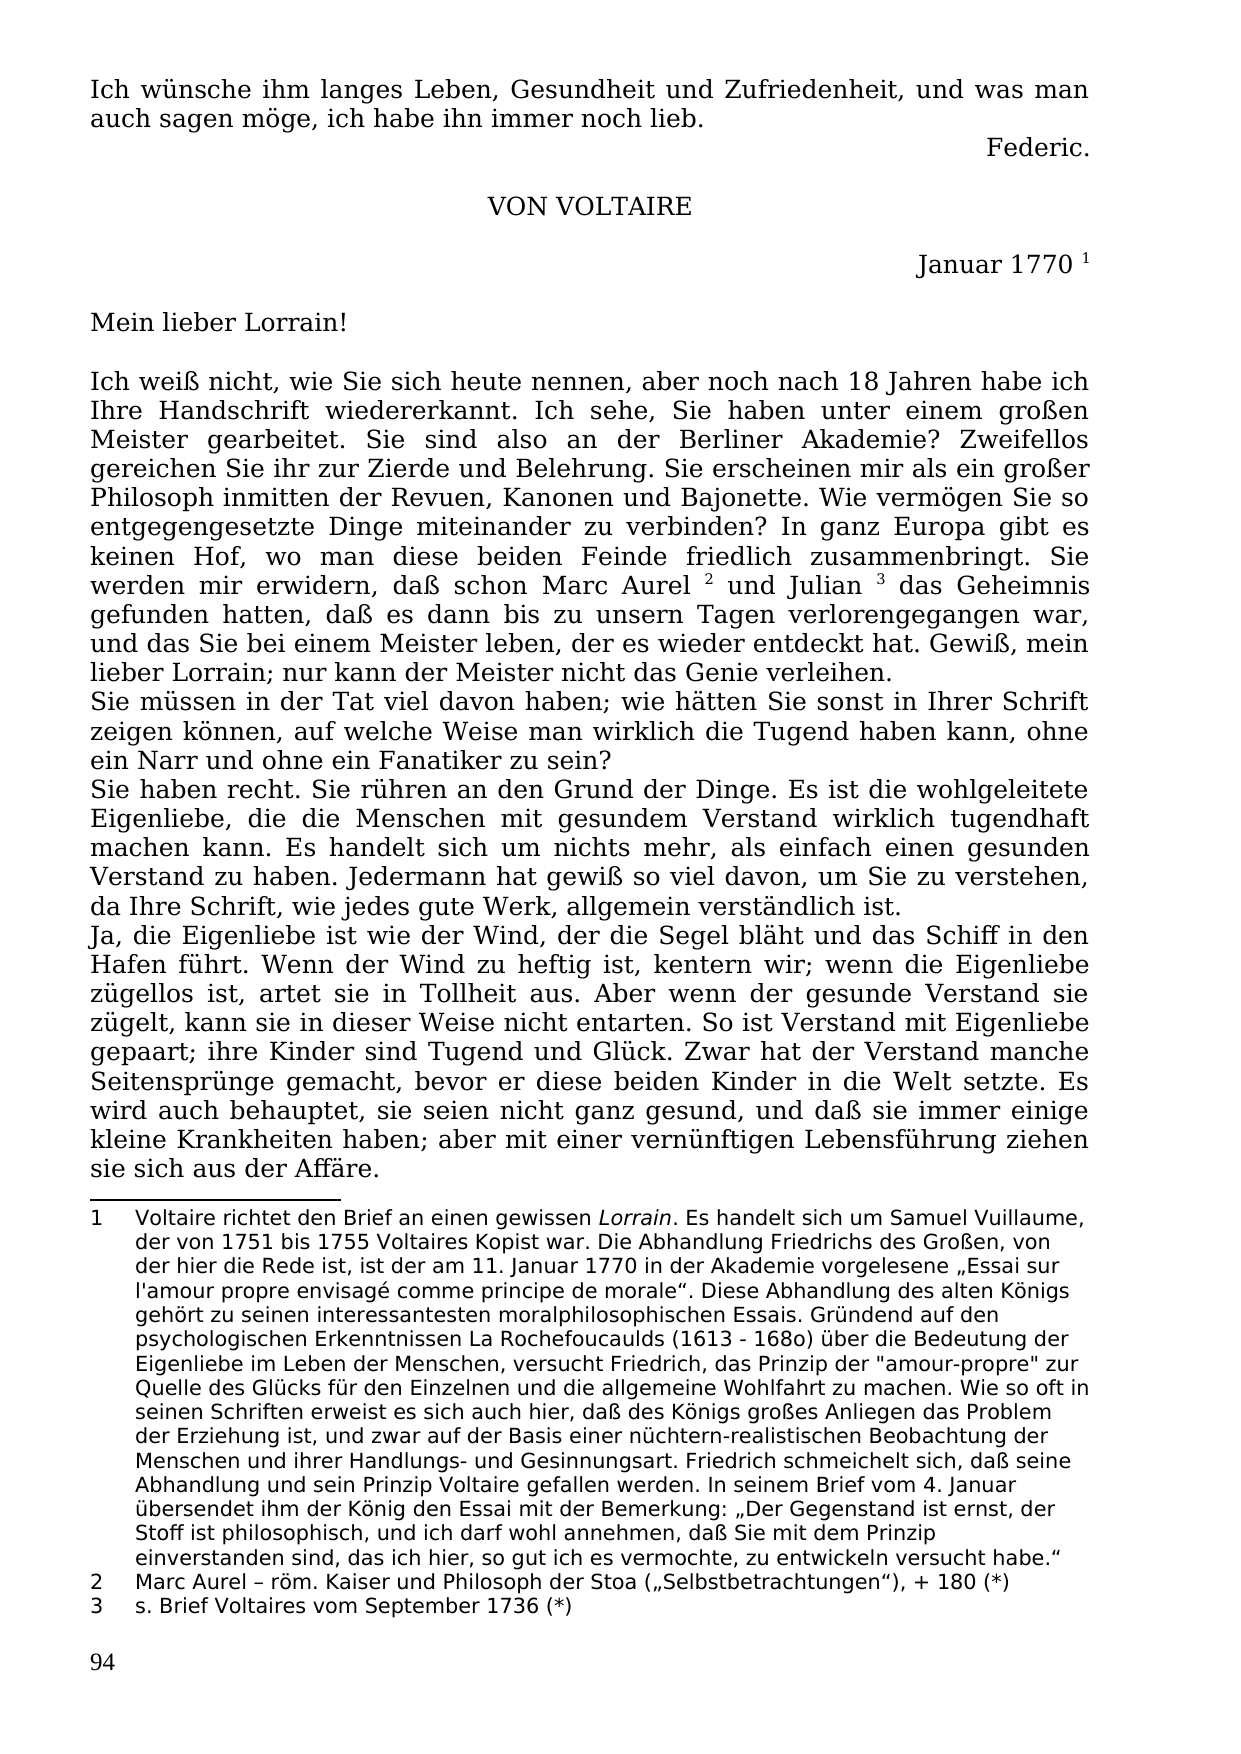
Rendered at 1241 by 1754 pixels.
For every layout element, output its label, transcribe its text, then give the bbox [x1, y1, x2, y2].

text Ja, die Eigenliebe ist wie der Wind, der die Segel bläht und das Schiff in den Hafen führt. Wenn der Wind zu heftig ist, kentern wir; wenn die Eigenliebe zügellos ist, artet sie in Tollheit aus. Aber wenn der gesunde Verstand sie zügelt, kann sie in dieser Weise nicht entarten. So ist Verstand mit Eigenliebe gepaart; ihre Kinder sind Tugend und Glück. Zwar hat der Verstand manche Seitensprünge gemacht, bevor er diese beiden Kinder in die Welt setzte. Es wird auch behauptet, sie seien nicht ganz gesund, und daß sie immer einige kleine Krankheiten haben; aber mit einer vernünftigen Lebensführung ziehen sie sich aus der Affäre. [90, 921, 1091, 1183]
text Ich wünsche ihm langes Leben, Gesundheit und Zufriedenheit, und was man auch sagen möge, ich habe ihn immer noch lieb. [90, 75, 1091, 133]
text Januar 1770 [90, 250, 1091, 279]
text Ich weiß nicht, wie Sie sich heute nennen, aber noch nach 18 Jahren habe ich Ihre Handschrift wiedererkannt. Ich sehe, Sie haben unter einem großen Meister gearbeitet. Sie sind also an der Berliner Akademie? Zweifellos gereichen Sie ihr zur Zierde und Belehrung. Sie erscheinen mir als ein großer Philosoph inmitten der Revuen, Kanonen und Bajonette. Wie vermögen Sie so entgegengesetzte Dinge miteinander zu verbinden? In ganz Europa gibt es keinen Hof, wo man diese beiden Feinde friedlich zusammenbringt. Sie werden mir erwidern, daß schon Marc Aurel und Julian das Geheimnis gefunden hatten, daß es dann bis zu unsern Tagen verlorengegangen war, und das Sie bei einem Meister leben, der es wieder entdeckt hat. Gewiß, mein lieber Lorrain; nur kann der Meister nicht das Genie verleihen. [90, 367, 1091, 687]
text VON VOLTAIRE [90, 192, 1091, 221]
text Federic. [90, 133, 1091, 162]
text s. Brief Voltaires vom September 1736 (*) [90, 1594, 1091, 1618]
text Voltaire richtet den Brief an einen gewissen Lorrain. Es handelt sich um Samuel Vuillaume, der von 1751 bis 1755 Voltaires Kopist war. Die Abhandlung Friedrichs des Großen, von der hier die Rede ist, ist der am 11. Januar 1770 in der Akademie vorgelesene „Essai sur l'amour propre envisagé comme principe de morale“. Diese Abhandlung des alten Königs gehört zu seinen interessantesten moralphilosophischen Essais. Gründend auf den psychologischen Erkenntnissen La Rochefoucaulds (1613 - 168o) über die Bedeutung der Eigenliebe im Leben der Menschen, versucht Friedrich, das Prinzip der "amour-propre" zur Quelle des Glücks für den Einzelnen und die allgemeine Wohlfahrt zu machen. Wie so oft in seinen Schriften erweist es sich auch hier, daß des Königs großes Anliegen das Problem der Erziehung ist, und zwar auf der Basis einer nüchtern-realistischen Beobachtung der Menschen und ihrer Handlungs- und Gesinnungsart. Friedrich schmeichelt sich, daß seine Abhandlung und sein Prinzip Voltaire gefallen werden. In seinem Brief vom 4. Januar übersendet ihm der König den Essai mit der Bemerkung: „Der Gegenstand ist ernst, der Stoff ist philosophisch, und ich darf wohl annehmen, daß Sie mit dem Prinzip einverstanden sind, das ich hier, so gut ich es vermochte, zu entwickeln versucht habe.“ [90, 1206, 1091, 1570]
text Sie haben recht. Sie rühren an den Grund der Dinge. Es ist die wohlgeleitete Eigenliebe, die die Menschen mit gesundem Verstand wirklich tugendhaft machen kann. Es handelt sich um nichts mehr, als einfach einen gesunden Verstand zu haben. Jedermann hat gewiß so viel davon, um Sie zu verstehen, da Ihre Schrift, wie jedes gute Werk, allgemein verständlich ist. [90, 775, 1091, 921]
text Mein lieber Lorrain! [90, 308, 1091, 337]
text Sie müssen in der Tat viel davon haben; wie hätten Sie sonst in Ihrer Schrift zeigen können, auf welche Weise man wirklich die Tugend haben kann, ohne ein Narr und ohne ein Fanatiker zu sein? [90, 687, 1091, 775]
text Marc Aurel – röm. Kaiser und Philosoph der Stoa („Selbstbetrachtungen“), + 180 (*) [90, 1570, 1091, 1594]
